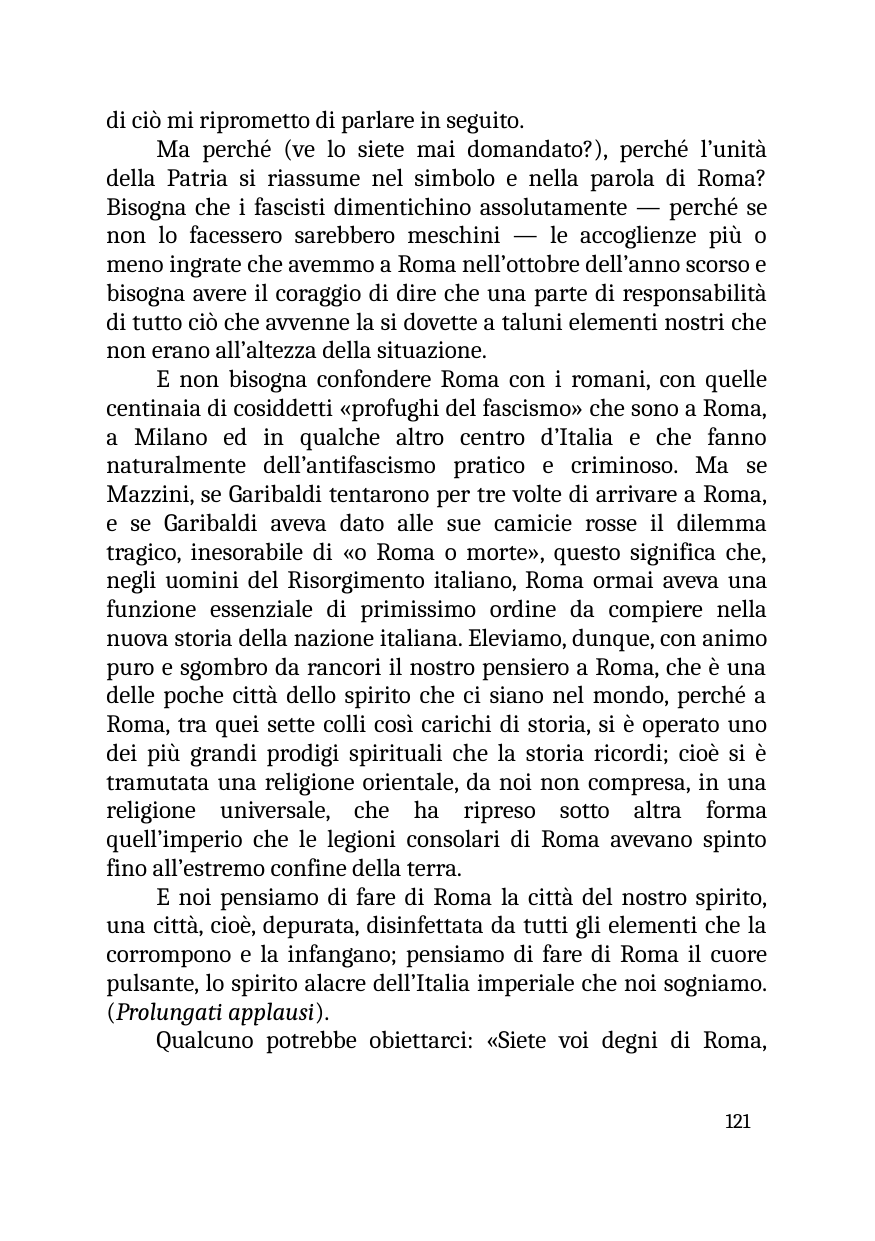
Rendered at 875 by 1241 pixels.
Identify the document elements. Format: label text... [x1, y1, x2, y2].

text Qualcuno potrebbe obiettarci: «Siete voi degni di Roma, [106, 1026, 768, 1055]
text E noi pensiamo di fare di Roma la città del nostro spirito, una città, cioè, depurata, disinfettata da tutti gli elementi che la corrompono e la infangano; pensiamo di fare di Roma il cuore pulsante, lo spirito alacre dell’Italia imperiale che noi sogniamo. (Prolungati applausi). [106, 882, 768, 1026]
text di ciò mi riprometto di parlare in seguito. [106, 106, 768, 135]
text E non bisogna confondere Roma con i romani, con quelle centinaia di cosiddetti «profughi del fascismo» che sono a Roma, a Milano ed in qualche altro centro d’Italia e che fanno naturalmente dell’antifascismo pratico e criminoso. Ma se Mazzini, se Garibaldi tentarono per tre volte di arrivare a Roma, e se Garibaldi aveva dato alle sue camicie rosse il dilemma tragico, inesorabile di «o Roma o morte», questo significa che, negli uomini del Risorgimento italiano, Roma ormai aveva una funzione essenziale di primissimo ordine da compiere nella nuova storia della nazione italiana. Eleviamo, dunque, con animo puro e sgombro da rancori il nostro pensiero a Roma, che è una delle poche città dello spirito che ci siano nel mondo, perché a Roma, tra quei sette colli così carichi di storia, si è operato uno dei più grandi prodigi spirituali che la storia ricordi; cioè si è tramutata una religione orientale, da noi non compresa, in una religione universale, che ha ripreso sotto altra forma quell’imperio che le legioni consolari di Roma avevano spinto fino all’estremo confine della terra. [106, 365, 768, 882]
text Ma perché (ve lo siete mai domandato?), perché l’unità della Patria si riassume nel simbolo e nella parola di Roma? Bisogna che i fascisti dimentichino assolutamente — perché se non lo facessero sarebbero meschini — le accoglienze più o meno ingrate che avemmo a Roma nell’ottobre dell’anno scorso e bisogna avere il coraggio di dire che una parte di responsabilità di tutto ciò che avvenne la si dovette a taluni elementi nostri che non erano all’altezza della situazione. [106, 135, 768, 365]
